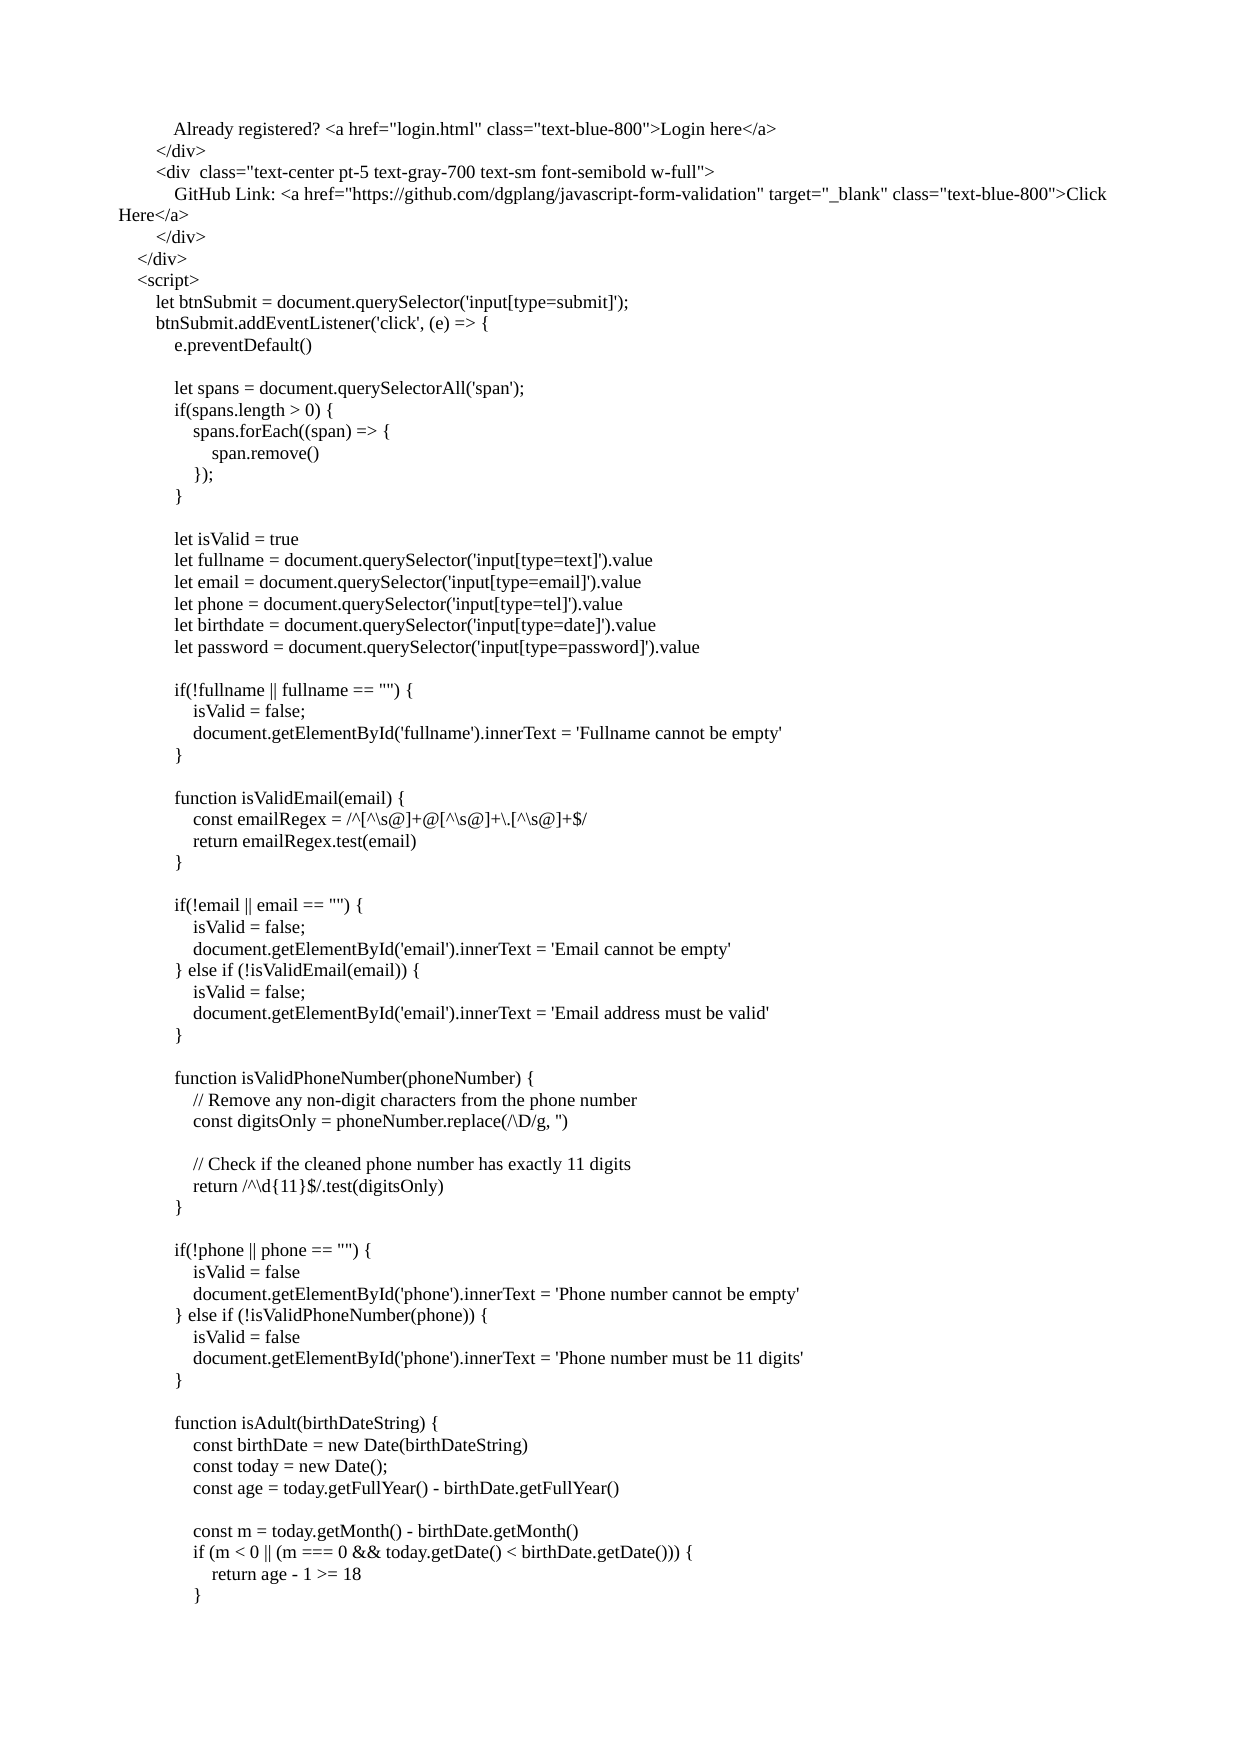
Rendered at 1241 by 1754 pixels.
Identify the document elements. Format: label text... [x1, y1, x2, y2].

text span.remove() [118, 442, 1122, 463]
text } [118, 485, 1122, 506]
text const age = today.getFullYear() - birthDate.getFullYear() [118, 1477, 1122, 1498]
text } [118, 743, 1122, 765]
text } [118, 1196, 1122, 1218]
text } [118, 851, 1122, 873]
text return /^\d{11}$/.test(digitsOnly) [118, 1175, 1122, 1196]
text spans.forEach((span) => { [118, 420, 1122, 442]
text // Remove any non-digit characters from the phone number [118, 1088, 1122, 1110]
text document.getElementById('fullname').innerText = 'Fullname cannot be empty' [118, 722, 1122, 743]
text let isValid = true [118, 528, 1122, 549]
text return emailRegex.test(email) [118, 830, 1122, 851]
text const digitsOnly = phoneNumber.replace(/\D/g, '') [118, 1110, 1122, 1132]
text let password = document.querySelector('input[type=password]').value [118, 636, 1122, 657]
text let spans = document.querySelectorAll('span'); [118, 377, 1122, 398]
text isValid = false [118, 1326, 1122, 1347]
text } [118, 1584, 1122, 1606]
text document.getElementById('phone').innerText = 'Phone number cannot be empty' [118, 1282, 1122, 1304]
text if(!email || email == "") { [118, 894, 1122, 916]
text btnSubmit.addEventListener('click', (e) => { [118, 312, 1122, 334]
text isValid = false; [118, 700, 1122, 722]
text let birthdate = document.querySelector('input[type=date]').value [118, 614, 1122, 636]
text }); [118, 463, 1122, 485]
text // Check if the cleaned phone number has exactly 11 digits [118, 1153, 1122, 1175]
text Already registered? <a href="login.html" class="text-blue-800">Login here</a> [118, 118, 1122, 140]
text if (m < 0 || (m === 0 && today.getDate() < birthDate.getDate())) { [118, 1541, 1122, 1563]
text } [118, 1369, 1122, 1390]
text if(spans.length > 0) { [118, 398, 1122, 420]
text document.getElementById('phone').innerText = 'Phone number must be 11 digits' [118, 1347, 1122, 1369]
text </div> [118, 247, 1122, 269]
text isValid = false; [118, 981, 1122, 1002]
text function isValidEmail(email) { [118, 787, 1122, 808]
text const birthDate = new Date(birthDateString) [118, 1433, 1122, 1455]
text </div> [118, 140, 1122, 161]
text let phone = document.querySelector('input[type=tel]').value [118, 592, 1122, 614]
text const m = today.getMonth() - birthDate.getMonth() [118, 1520, 1122, 1541]
text document.getElementById('email').innerText = 'Email address must be valid' [118, 1002, 1122, 1024]
text isValid = false [118, 1261, 1122, 1282]
text GitHub Link: <a href="https://github.com/dgplang/javascript-form-validation" target="_blank" class="text-blue-800">Click Here</a> [118, 183, 1122, 226]
text let email = document.querySelector('input[type=email]').value [118, 571, 1122, 592]
text return age - 1 >= 18 [118, 1563, 1122, 1584]
text const emailRegex = /^[^\s@]+@[^\s@]+\.[^\s@]+$/ [118, 808, 1122, 830]
text document.getElementById('email').innerText = 'Email cannot be empty' [118, 937, 1122, 959]
text const today = new Date(); [118, 1455, 1122, 1477]
text e.preventDefault() [118, 334, 1122, 355]
text function isAdult(birthDateString) { [118, 1412, 1122, 1433]
text if(!phone || phone == "") { [118, 1239, 1122, 1261]
text <script> [118, 269, 1122, 291]
text isValid = false; [118, 916, 1122, 937]
text } else if (!isValidPhoneNumber(phone)) { [118, 1304, 1122, 1326]
text let fullname = document.querySelector('input[type=text]').value [118, 549, 1122, 571]
text let btnSubmit = document.querySelector('input[type=submit]'); [118, 291, 1122, 312]
text } else if (!isValidEmail(email)) { [118, 959, 1122, 981]
text <div class="text-center pt-5 text-gray-700 text-sm font-semibold w-full"> [118, 161, 1122, 183]
text </div> [118, 226, 1122, 247]
text } [118, 1024, 1122, 1045]
text function isValidPhoneNumber(phoneNumber) { [118, 1067, 1122, 1088]
text if(!fullname || fullname == "") { [118, 679, 1122, 700]
